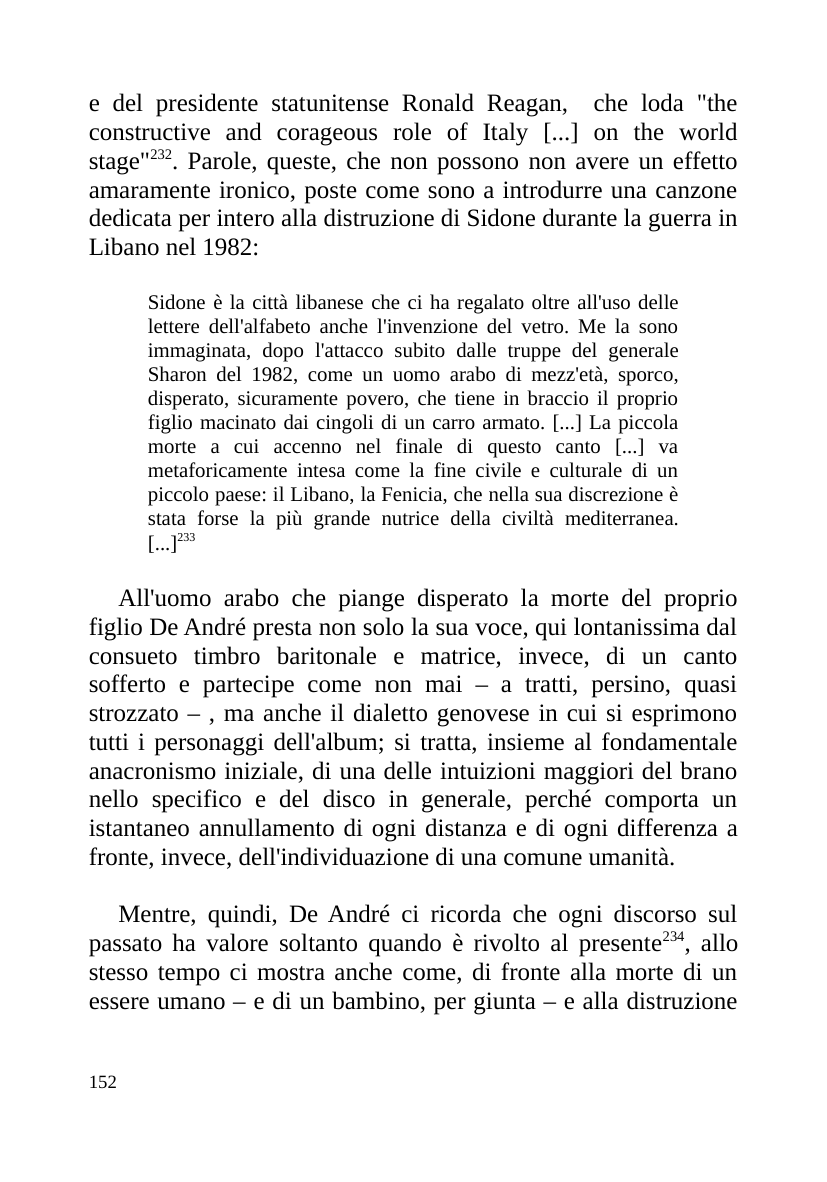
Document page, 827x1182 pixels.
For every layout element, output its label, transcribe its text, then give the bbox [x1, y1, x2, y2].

text All'uomo arabo che piange disperato la morte del proprio figlio De André presta non solo la sua voce, qui lontanissima dal consueto timbro baritonale e matrice, invece, di un canto sofferto e partecipe come non mai – a tratti, persino, quasi strozzato – , ma anche il dialetto genovese in cui si esprimono tutti i personaggi dell'album; si tratta, insieme al fondamentale anacronismo iniziale, di una delle intuizioni maggiori del brano nello specifico e del disco in generale, perché comporta un istantaneo annullamento di ogni distanza e di ogni differenza a fronte, invece, dell'individuazione di una comune umanità. [88, 583, 738, 871]
text Mentre, quindi, De André ci ricorda che ogni discorso sul passato ha valore soltanto quando è rivolto al presente, allo stesso tempo ci mostra anche come, di fronte alla morte di un essere umano – e di un bambino, per giunta – e alla distruzione [88, 899, 738, 1014]
text e del presidente statunitense Ronald Reagan, che loda "the constructive and corageous role of Italy [...] on the world stage". Parole, queste, che non possono non avere un effetto amaramente ironico, poste come sono a introdurre una canzone dedicata per intero alla distruzione di Sidone durante la guerra in Libano nel 1982: [88, 88, 738, 261]
text Sidone è la città libanese che ci ha regalato oltre all'uso delle lettere dell'alfabeto anche l'invenzione del vetro. Me la sono immaginata, dopo l'attacco subito dalle truppe del generale Sharon del 1982, come un uomo arabo di mezz'età, sporco, disperato, sicuramente povero, che tiene in braccio il proprio figlio macinato dai cingoli di un carro armato. [...] La piccola morte a cui accenno nel finale di questo canto [...] va metaforicamente intesa come la fine civile e culturale di un piccolo paese: il Libano, la Fenicia, che nella sua discrezione è stata forse la più grande nutrice della civiltà mediterranea. [...] [148, 290, 679, 554]
